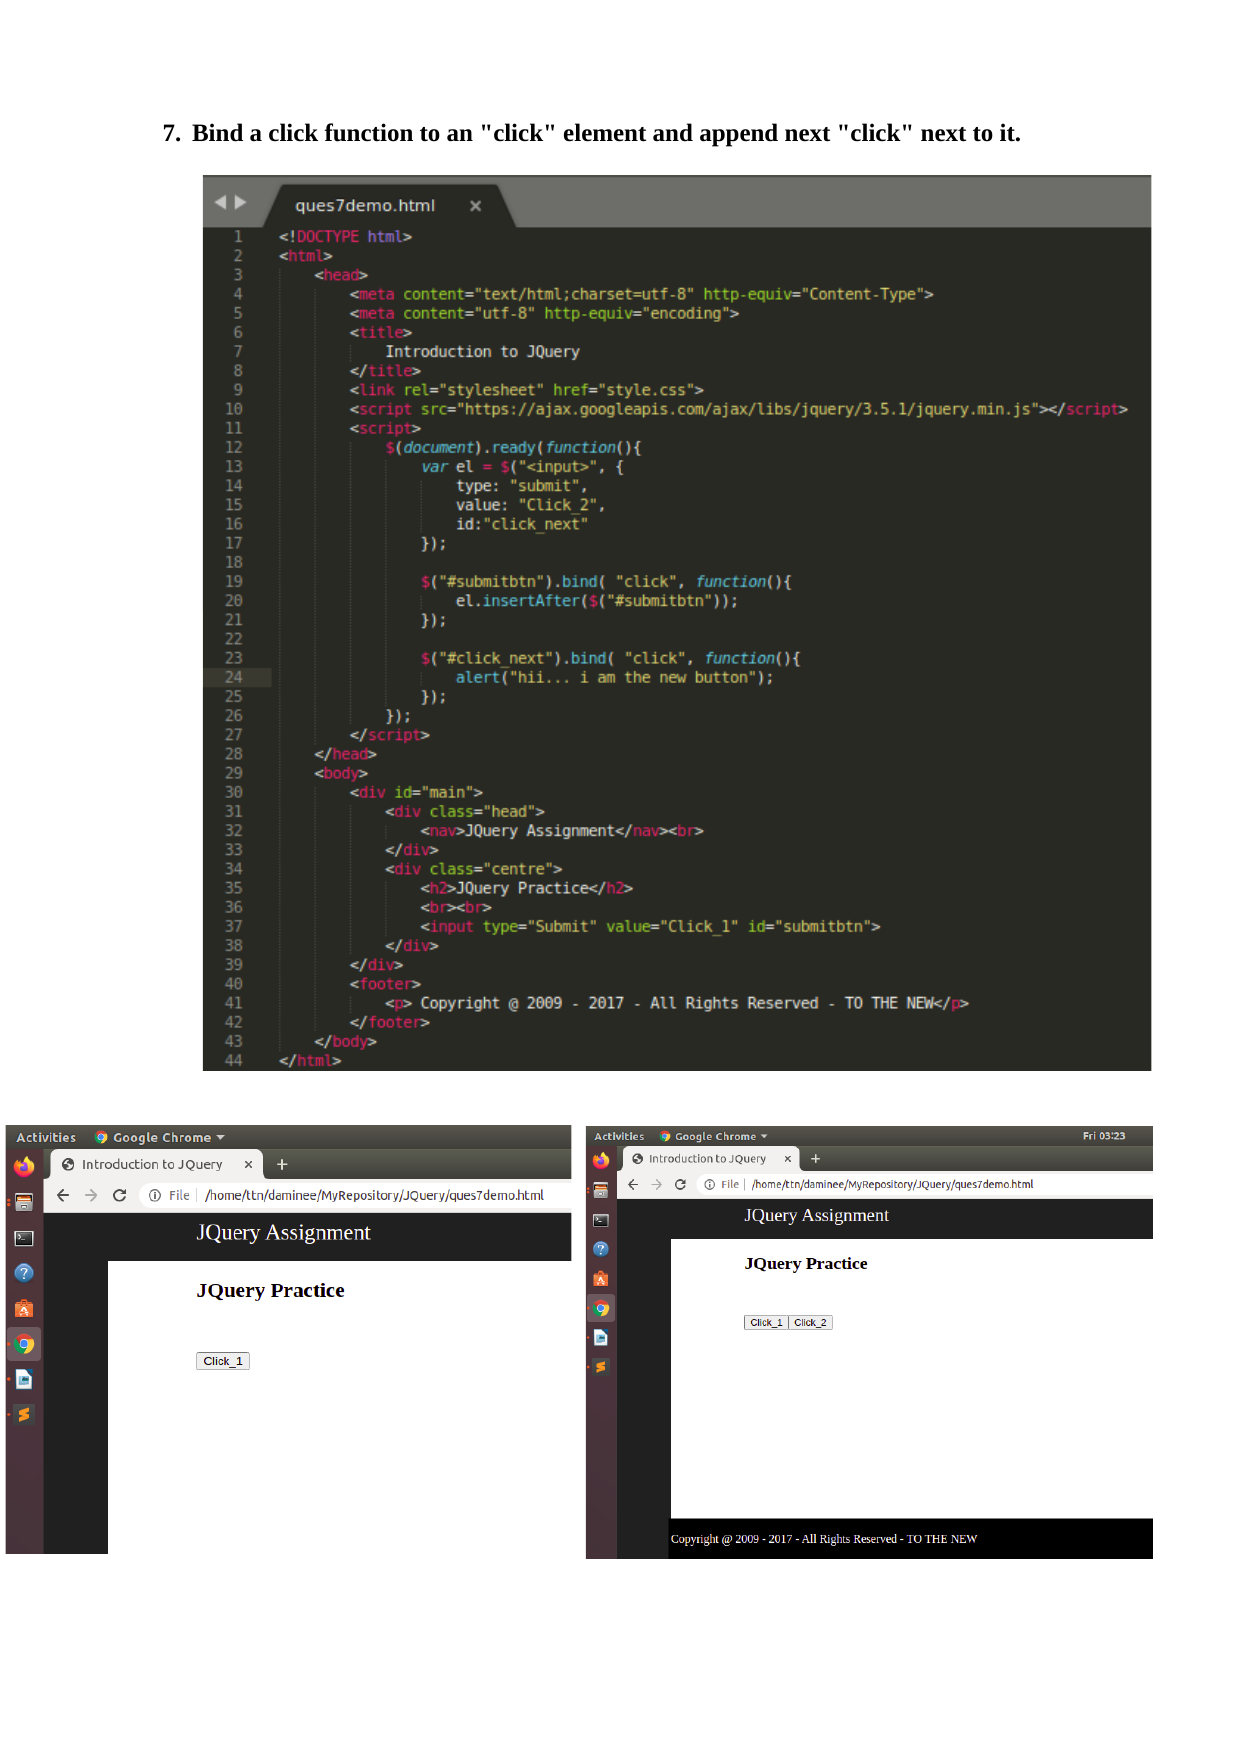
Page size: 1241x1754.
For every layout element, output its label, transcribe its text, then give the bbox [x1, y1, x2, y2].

list Bind a click function to an "click" element and append next "click" next to it. [162, 118, 1122, 147]
picture [202, 175, 1090, 1071]
